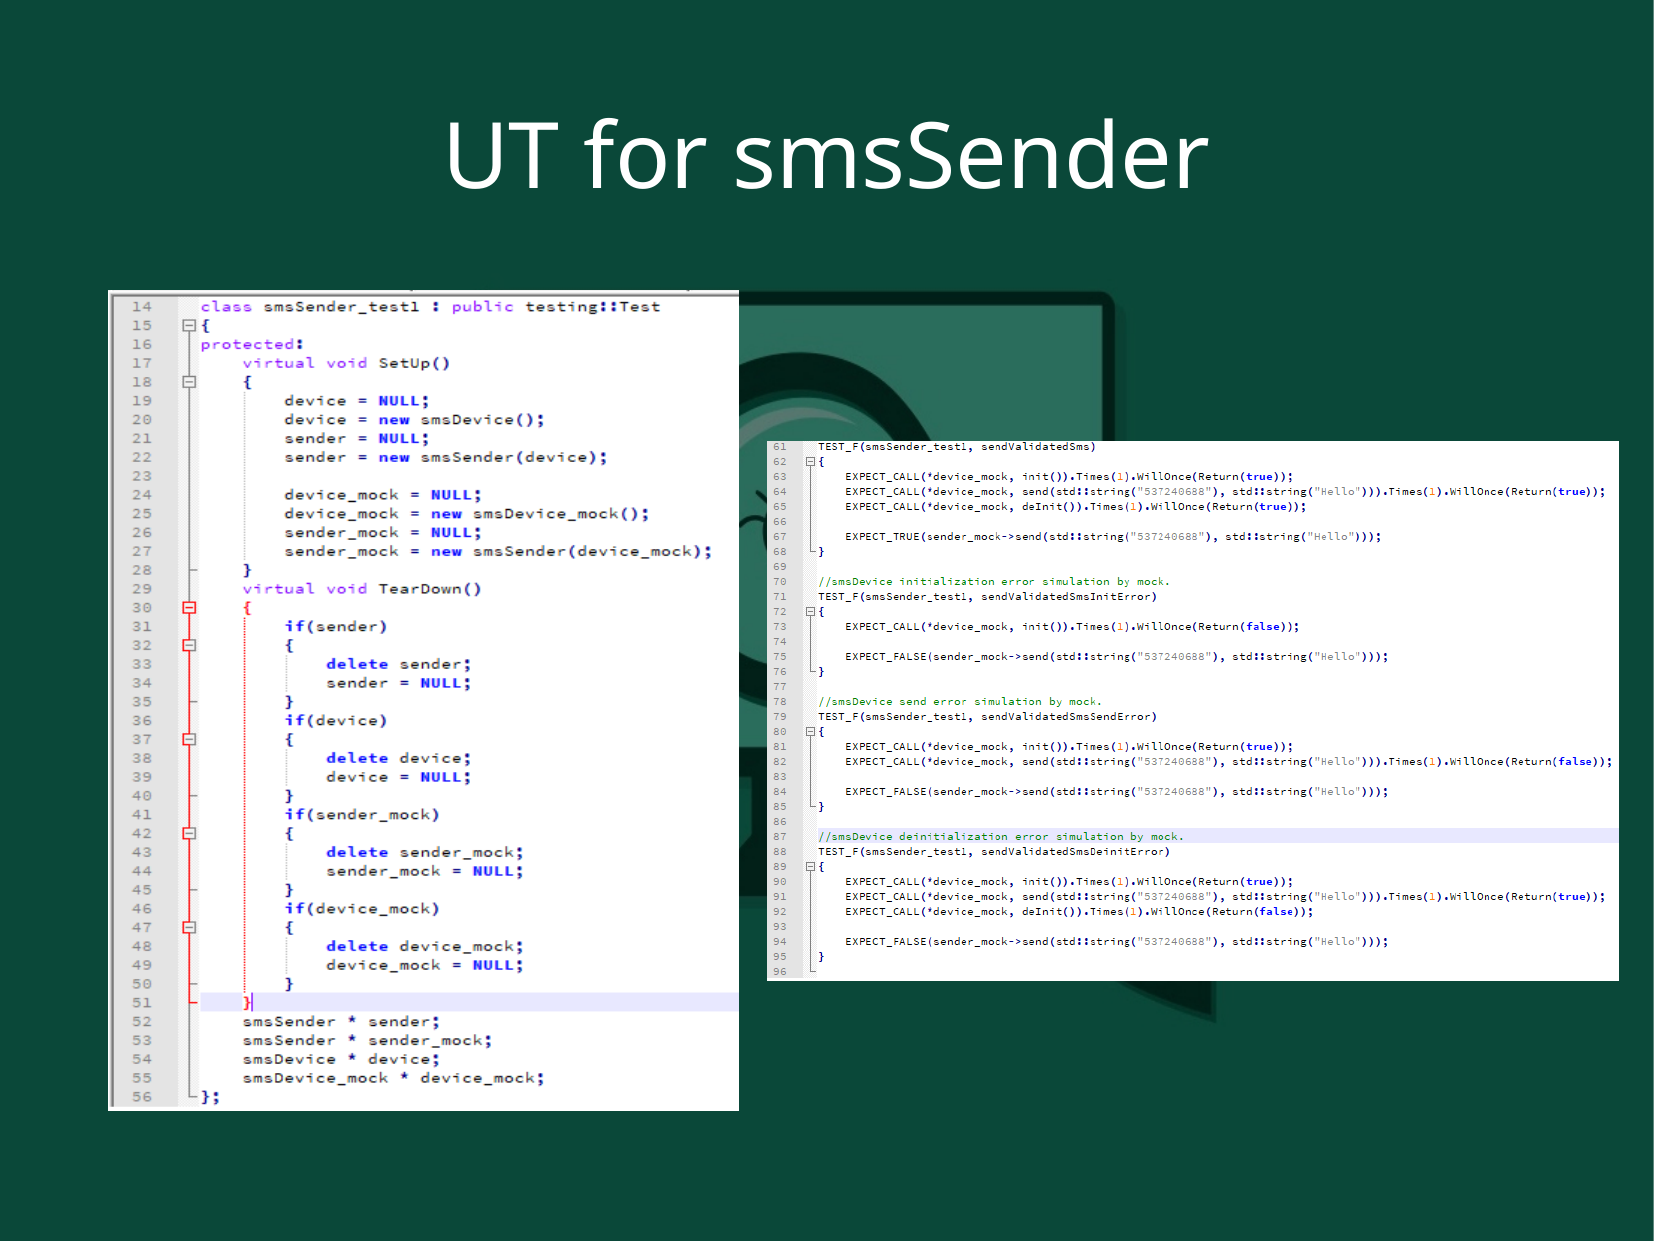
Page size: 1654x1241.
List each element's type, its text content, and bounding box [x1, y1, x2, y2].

picture [0, 0, 1654, 1241]
title UT for smsSender [82, 49, 1571, 257]
